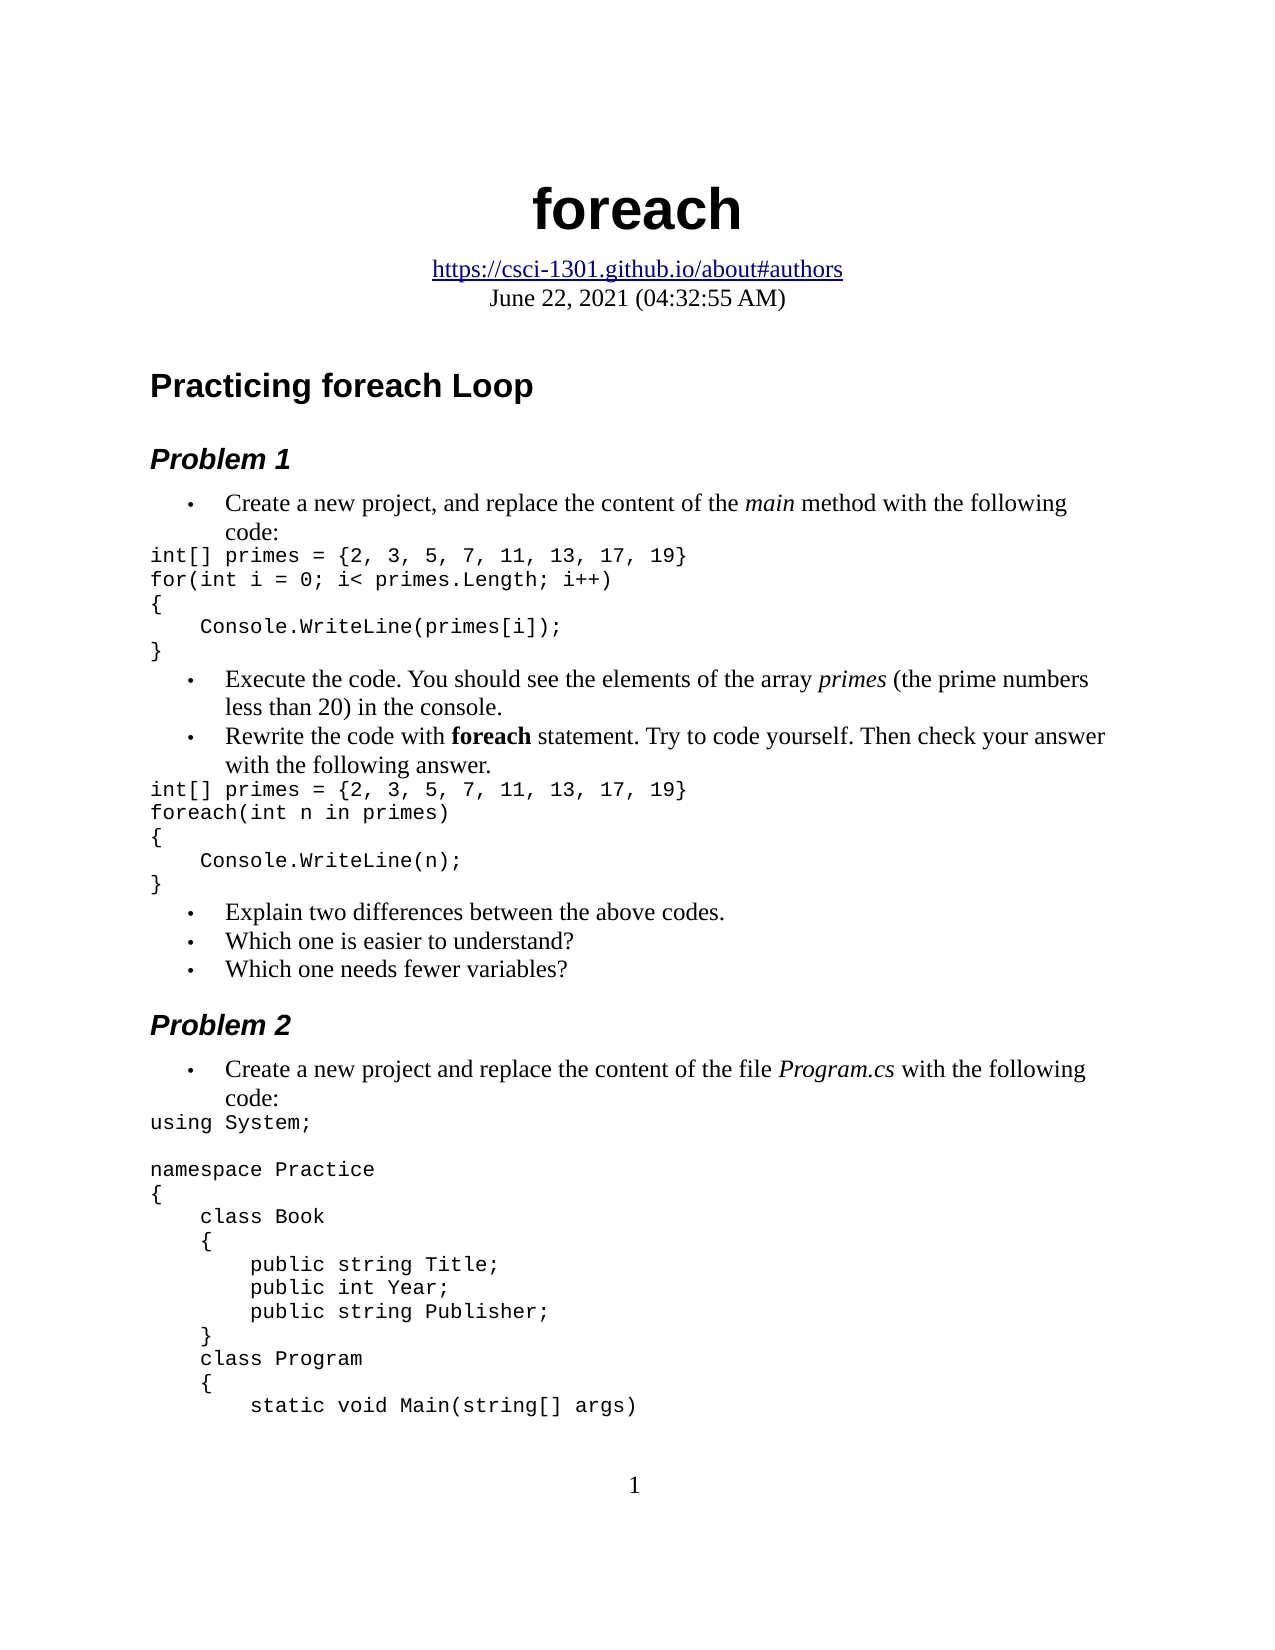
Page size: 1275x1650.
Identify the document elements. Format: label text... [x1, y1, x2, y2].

list Execute the code. You should see the elements of the array primes (the prime numbers less than 20) in the console. [187, 664, 1125, 721]
text Console.WriteLine(n); [150, 850, 1125, 873]
text { [150, 1230, 1125, 1254]
text { [150, 826, 1125, 850]
text } [150, 873, 1125, 897]
text public string Title; [150, 1254, 1125, 1277]
text namespace Practice [150, 1159, 1125, 1183]
subtitle Problem 1 [150, 442, 1125, 476]
subtitle Problem 2 [150, 1008, 1125, 1042]
text static void Main(string[] args) [150, 1396, 1125, 1419]
list Which one is easier to understand? [187, 926, 1125, 954]
list Rewrite the code with foreach statement. Try to code yourself. Then check your answer with the following answer. [187, 721, 1125, 779]
text June 22, 2021 (04:32:55 AM) [150, 283, 1125, 312]
text foreach(int n in primes) [150, 802, 1125, 826]
text class Program [150, 1348, 1125, 1372]
text using System; [150, 1112, 1125, 1135]
text } [150, 640, 1125, 664]
title foreach [150, 175, 1125, 242]
text { [150, 593, 1125, 616]
subtitle Practicing foreach Loop [150, 366, 1125, 404]
text int[] primes = {2, 3, 5, 7, 11, 13, 17, 19} [150, 546, 1125, 569]
text { [150, 1372, 1125, 1396]
text class Book [150, 1206, 1125, 1230]
text public string Publisher; [150, 1301, 1125, 1324]
text for(int i = 0; i< primes.Length; i++) [150, 569, 1125, 593]
text Console.WriteLine(primes[i]); [150, 616, 1125, 640]
text } [150, 1324, 1125, 1348]
text public int Year; [150, 1277, 1125, 1301]
text int[] primes = {2, 3, 5, 7, 11, 13, 17, 19} [150, 779, 1125, 802]
text { [150, 1183, 1125, 1206]
list Create a new project and replace the content of the file Program.cs with the following code: [187, 1054, 1125, 1112]
list Explain two differences between the above codes. [187, 897, 1125, 926]
list Which one needs fewer variables? [187, 954, 1125, 983]
list Create a new project, and replace the content of the main method with the following code: [187, 488, 1125, 546]
text https://csci-1301.github.io/about#authors [150, 254, 1125, 283]
